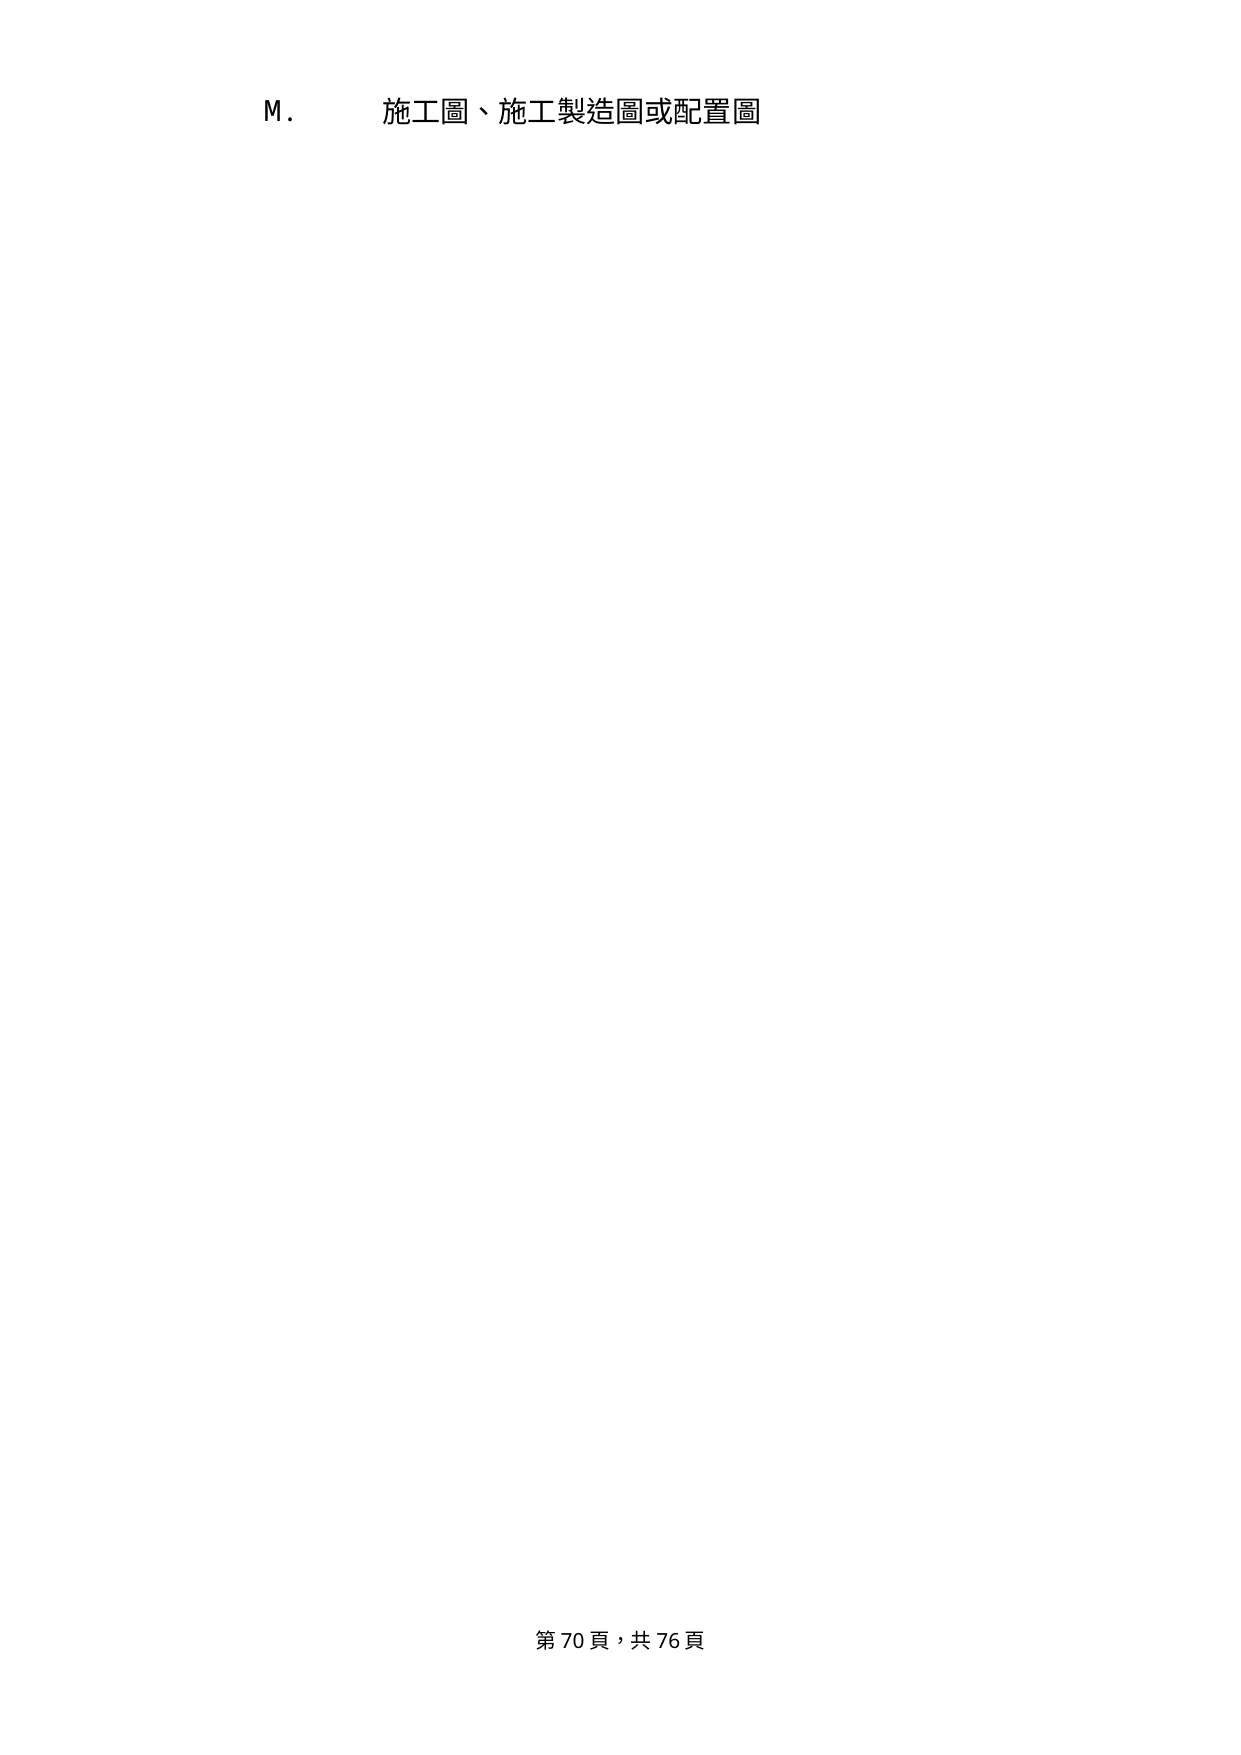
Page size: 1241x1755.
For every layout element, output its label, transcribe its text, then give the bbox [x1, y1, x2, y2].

text M. 施工圖、施工製造圖或配置圖 [264, 89, 1110, 131]
